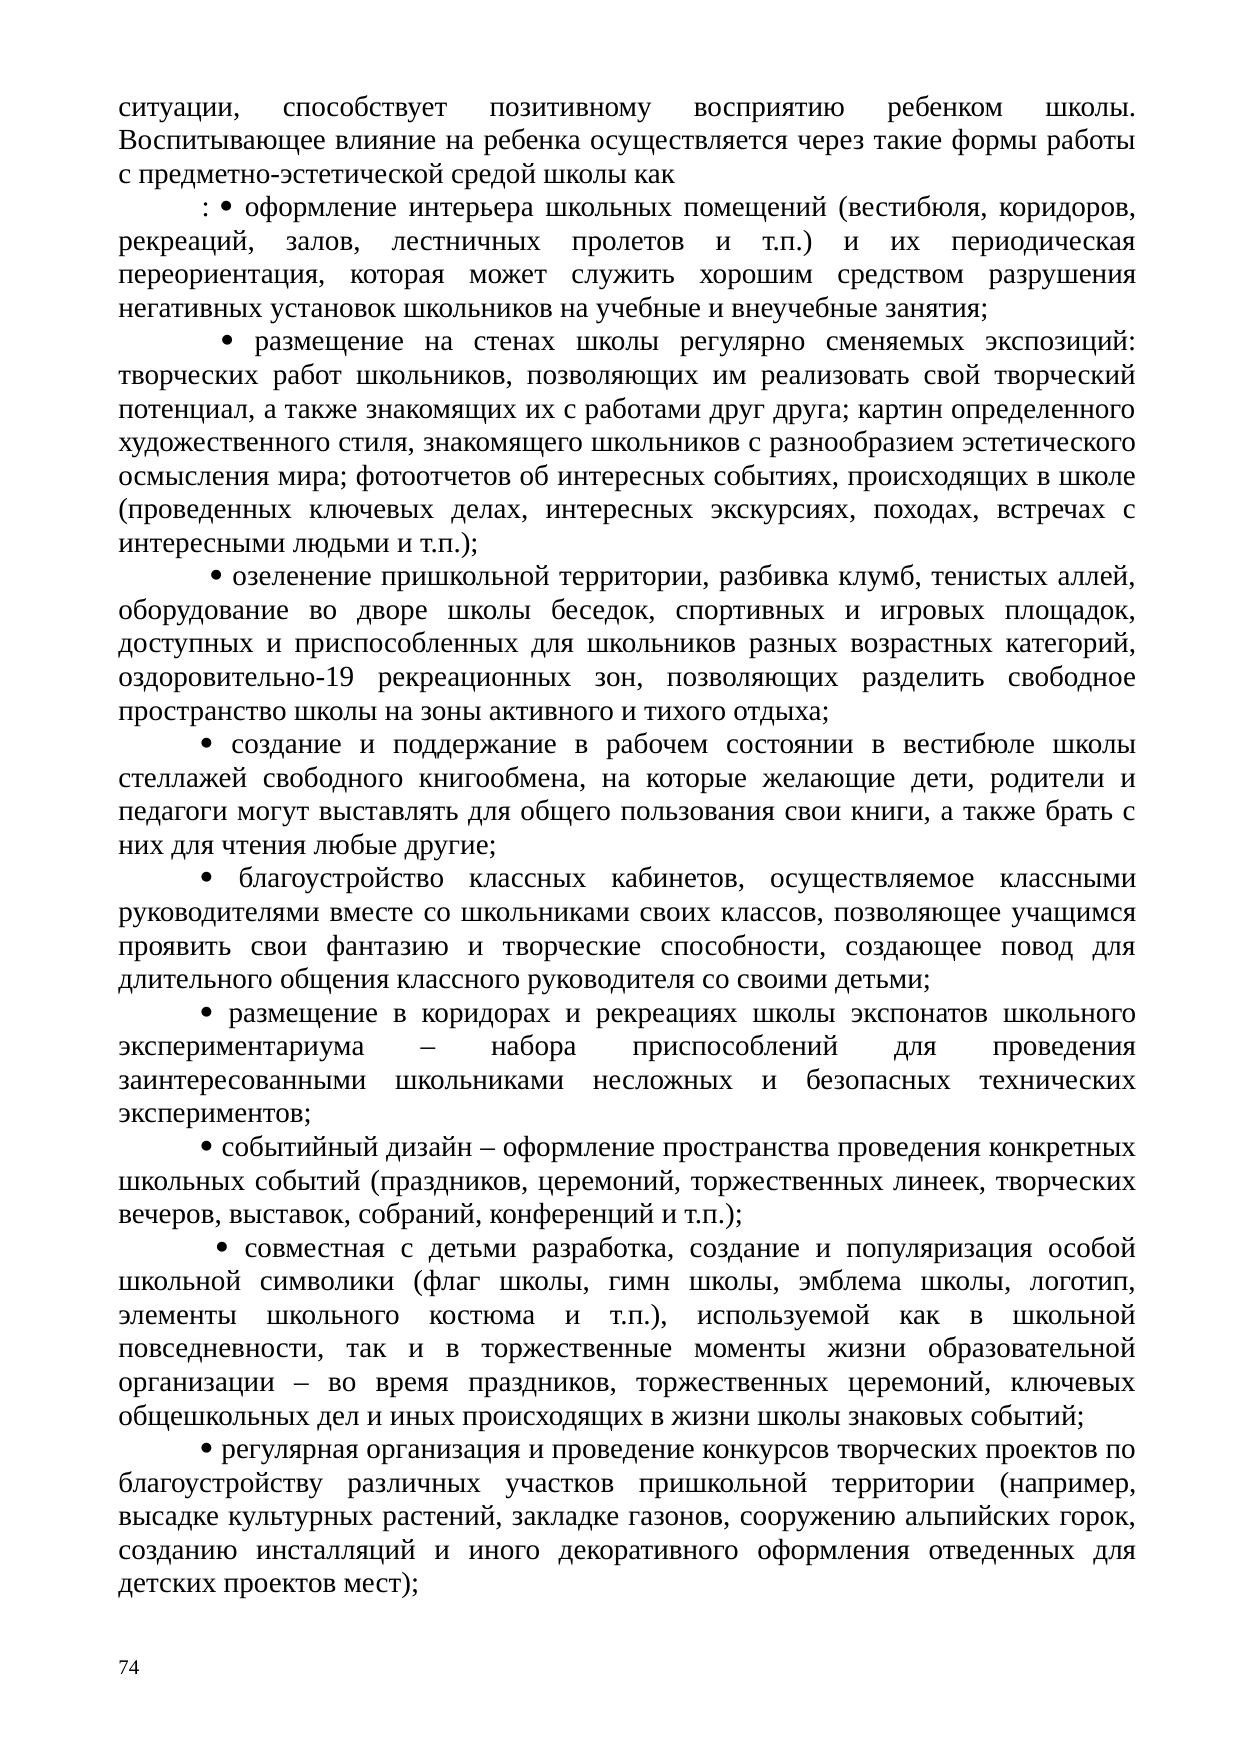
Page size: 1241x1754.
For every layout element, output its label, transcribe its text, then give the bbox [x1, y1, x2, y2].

text ситуации, способствует позитивному восприятию ребенком школы. Воспитывающее влияние на ребенка осуществляется через такие формы работы с предметно-эстетической средой школы как [118, 89, 1137, 189]
text  размещение в коридорах и рекреациях школы экспонатов школьного экспериментариума – набора приспособлений для проведения заинтересованными школьниками несложных и безопасных технических экспериментов; [118, 995, 1137, 1129]
text  озеленение пришкольной территории, разбивка клумб, тенистых аллей, оборудование во дворе школы беседок, спортивных и игровых площадок, доступных и приспособленных для школьников разных возрастных категорий, оздоровительно-19 рекреационных зон, позволяющих разделить свободное пространство школы на зоны активного и тихого отдыха; [118, 558, 1137, 726]
text  создание и поддержание в рабочем состоянии в вестибюле школы стеллажей свободного книгообмена, на которые желающие дети, родители и педагоги могут выставлять для общего пользования свои книги, а также брать с них для чтения любые другие; [118, 726, 1137, 861]
text  совместная с детьми разработка, создание и популяризация особой школьной символики (флаг школы, гимн школы, эмблема школы, логотип, элементы школьного костюма и т.п.), используемой как в школьной повседневности, так и в торжественные моменты жизни образовательной организации – во время праздников, торжественных церемоний, ключевых общешкольных дел и иных происходящих в жизни школы знаковых событий; [118, 1230, 1137, 1431]
text  регулярная организация и проведение конкурсов творческих проектов по благоустройству различных участков пришкольной территории (например, высадке культурных растений, закладке газонов, сооружению альпийских горок, созданию инсталляций и иного декоративного оформления отведенных для детских проектов мест); [118, 1431, 1137, 1599]
text  событийный дизайн – оформление пространства проведения конкретных школьных событий (праздников, церемоний, торжественных линеек, творческих вечеров, выставок, собраний, конференций и т.п.); [118, 1129, 1137, 1230]
text :  оформление интерьера школьных помещений (вестибюля, коридоров, рекреаций, залов, лестничных пролетов и т.п.) и их периодическая переориентация, которая может служить хорошим средством разрушения негативных установок школьников на учебные и внеучебные занятия; [118, 189, 1137, 323]
text  размещение на стенах школы регулярно сменяемых экспозиций: творческих работ школьников, позволяющих им реализовать свой творческий потенциал, а также знакомящих их с работами друг друга; картин определенного художественного стиля, знакомящего школьников с разнообразием эстетического осмысления мира; фотоотчетов об интересных событиях, происходящих в школе (проведенных ключевых делах, интересных экскурсиях, походах, встречах с интересными людьми и т.п.); [118, 323, 1137, 558]
text  благоустройство классных кабинетов, осуществляемое классными руководителями вместе со школьниками своих классов, позволяющее учащимся проявить свои фантазию и творческие способности, создающее повод для длительного общения классного руководителя со своими детьми; [118, 861, 1137, 995]
